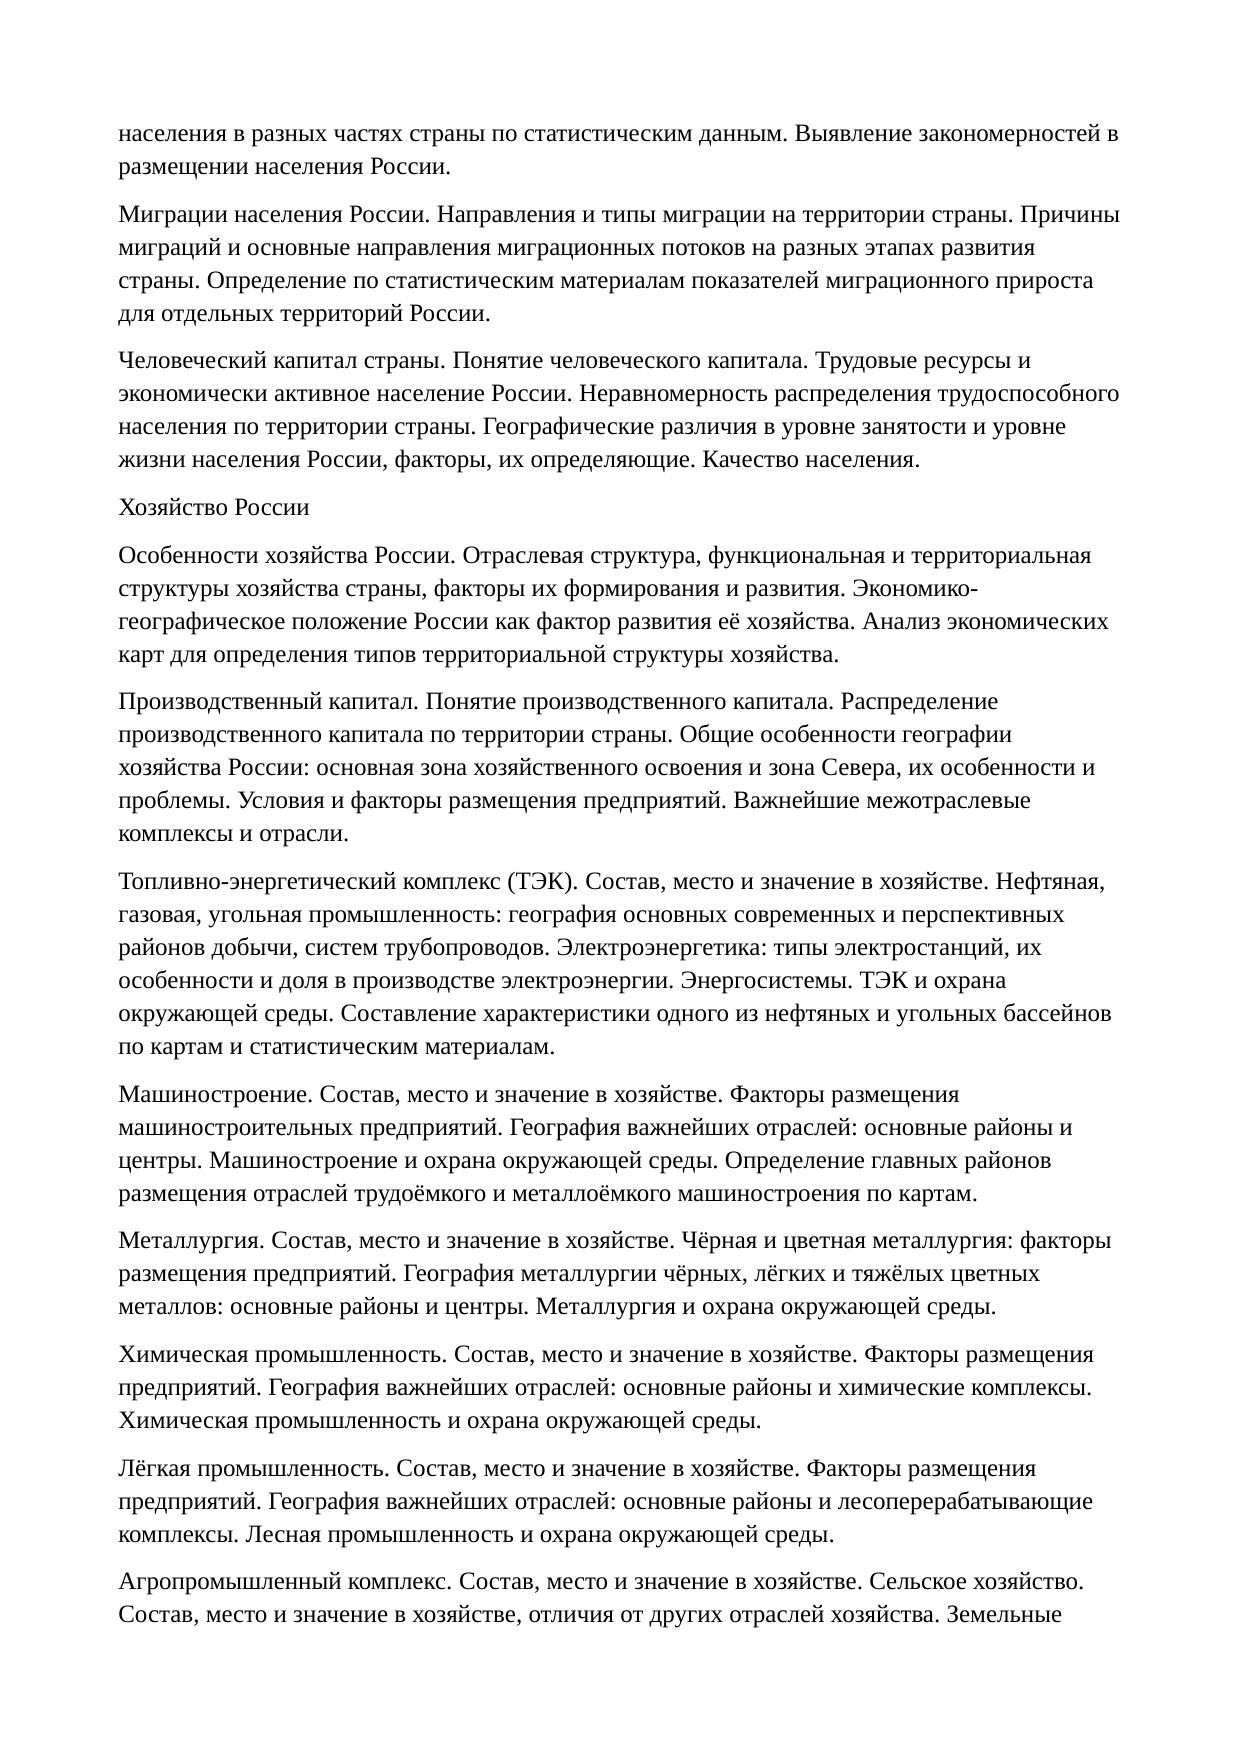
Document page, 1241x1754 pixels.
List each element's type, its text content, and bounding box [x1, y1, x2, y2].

text населения в разных частях страны по статистическим данным. Выявление закономерностей в размещении населения России. [118, 118, 1122, 180]
text Машиностроение. Состав, место и значение в хозяйстве. Факторы размещения машиностроительных предприятий. География важнейших отраслей: основные районы и центры. Машиностроение и охрана окружающей среды. Определение главных районов размещения отраслей трудоёмкого и металлоёмкого машиностроения по картам. [118, 1079, 1122, 1207]
text Химическая промышленность. Состав, место и значение в хозяйстве. Факторы размещения предприятий. География важнейших отраслей: основные районы и химические комплексы. Химическая промышленность и охрана окружающей среды. [118, 1339, 1122, 1434]
text Топливно-энергетический комплекс (ТЭК). Состав, место и значение в хозяйстве. Нефтяная, газовая, угольная промышленность: география основных современных и перспективных районов добычи, систем трубопроводов. Электроэнергетика: типы электростанций, их особенности и доля в производстве электроэнергии. Энергосистемы. ТЭК и охрана окружающей среды. Составление характеристики одного из нефтяных и угольных бассейнов по картам и статистическим материалам. [118, 866, 1122, 1060]
text Лёгкая промышленность. Состав, место и значение в хозяйстве. Факторы размещения предприятий. География важнейших отраслей: основные районы и лесоперерабатывающие комплексы. Лесная промышленность и охрана окружающей среды. [118, 1453, 1122, 1547]
text Особенности хозяйства России. Отраслевая структура, функциональная и территориальная структуры хозяйства страны, факторы их формирования и развития. Экономико-географическое положение России как фактор развития её хозяйства. Анализ экономических карт для определения типов территориальной структуры хозяйства. [118, 540, 1122, 667]
text Хозяйство России [118, 492, 1122, 521]
text Производственный капитал. Понятие производственного капитала. Распределение производственного капитала по территории страны. Общие особенности географии хозяйства России: основная зона хозяйственного освоения и зона Севера, их особенности и проблемы. Условия и факторы размещения предприятий. Важнейшие межотраслевые комплексы и отрасли. [118, 686, 1122, 847]
text Агропромышленный комплекс. Состав, место и значение в хозяйстве. Сельское хозяйство. Состав, место и значение в хозяйстве, отличия от других отраслей хозяйства. Земельные [118, 1566, 1122, 1628]
text Человеческий капитал страны. Понятие человеческого капитала. Трудовые ресурсы и экономически активное население России. Неравномерность распределения трудоспособного населения по территории страны. Географические различия в уровне занятости и уровне жизни населения России, факторы, их определяющие. Качество населения. [118, 345, 1122, 473]
text Миграции населения России. Направления и типы миграции на территории страны. Причины миграций и основные направления миграционных потоков на разных этапах развития страны. Определение по статистическим материалам показателей миграционного прироста для отдельных территорий России. [118, 199, 1122, 327]
text Металлургия. Состав, место и значение в хозяйстве. Чёрная и цветная металлургия: факторы размещения предприятий. География металлургии чёрных, лёгких и тяжёлых цветных металлов: основные районы и центры. Металлургия и охрана окружающей среды. [118, 1225, 1122, 1320]
